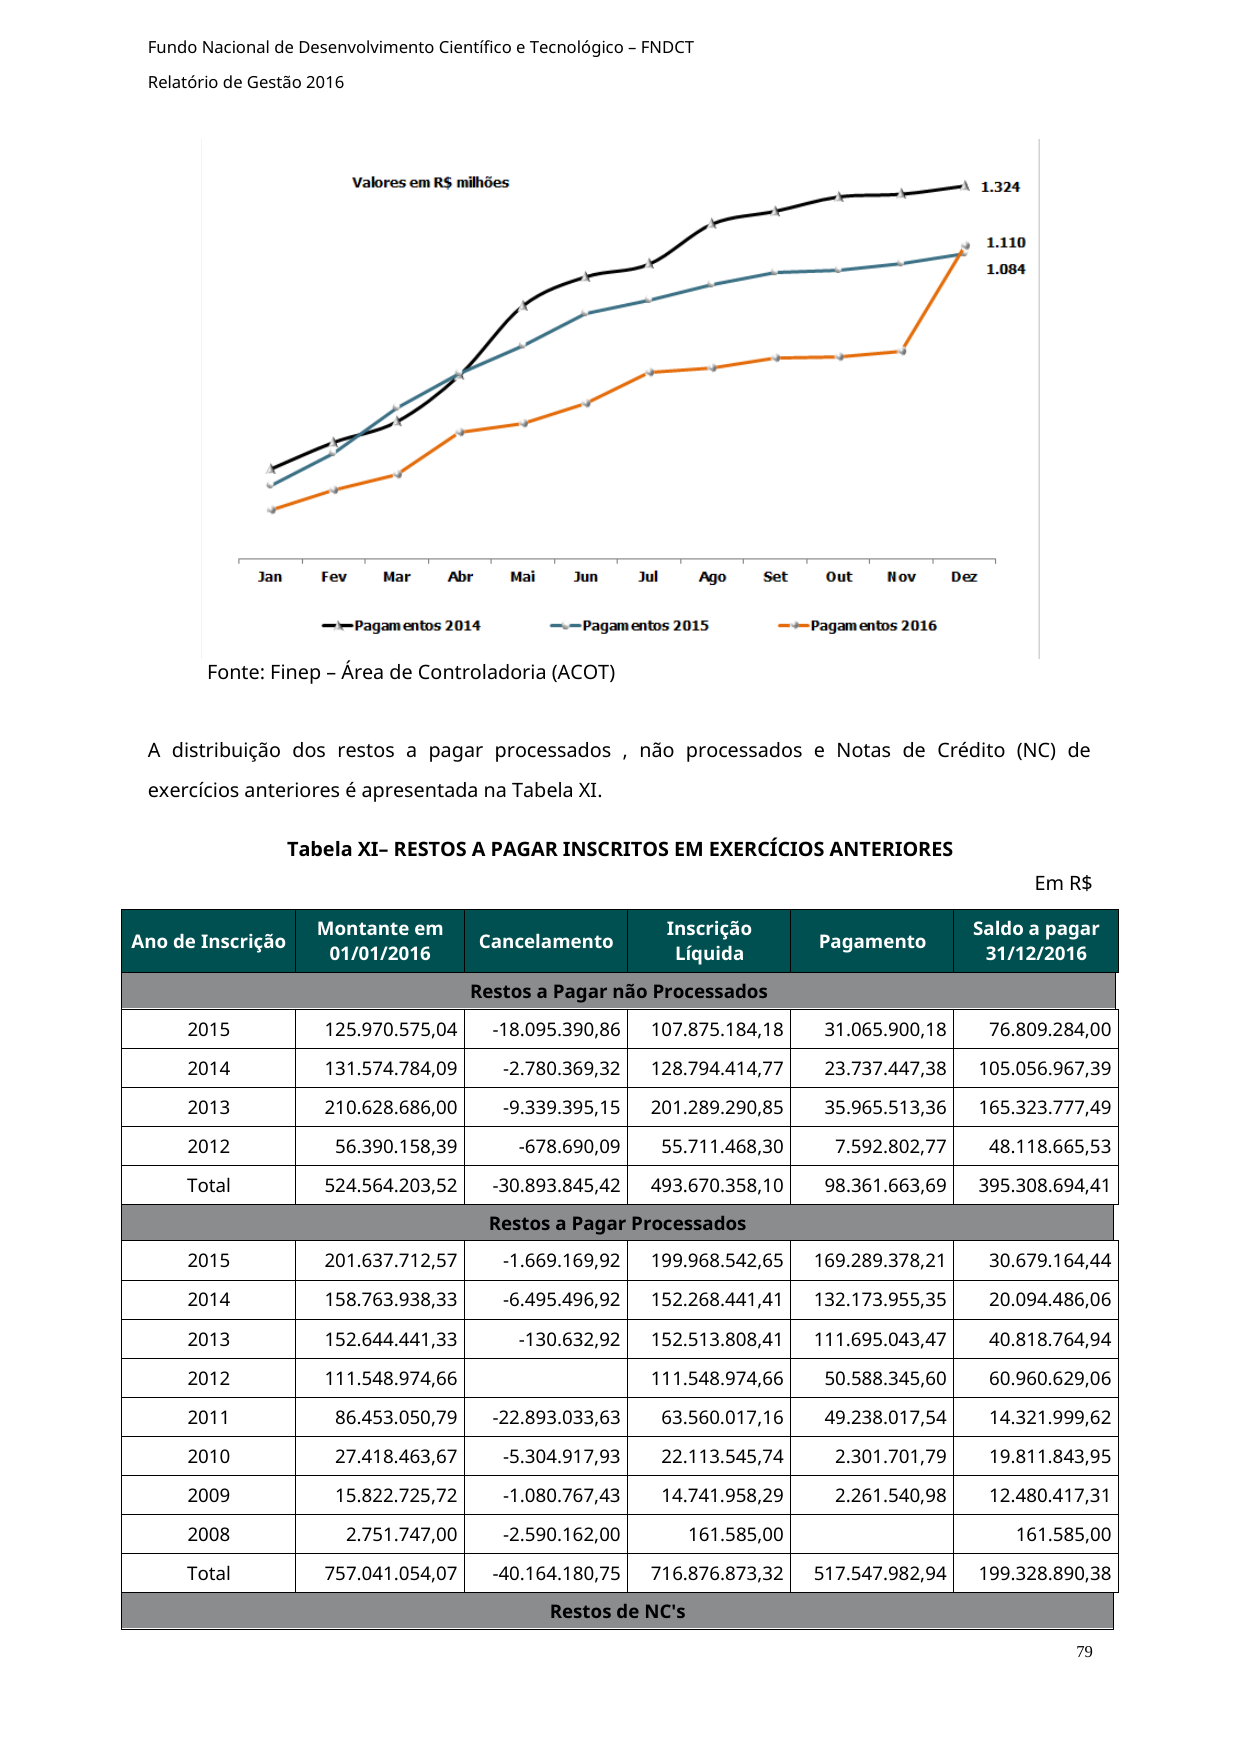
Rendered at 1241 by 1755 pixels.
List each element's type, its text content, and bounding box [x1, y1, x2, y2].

table_cell 165.323.777,49 [954, 1088, 1118, 1126]
table_cell 56.390.158,39 [296, 1127, 464, 1165]
table_cell 63.560.017,16 [628, 1398, 790, 1436]
table_cell 2013 [122, 1320, 295, 1358]
table_cell 517.547.982,94 [791, 1554, 953, 1592]
table_cell 125.970.575,04 [296, 1010, 464, 1048]
table_cell 19.811.843,95 [954, 1437, 1118, 1475]
table_cell 35.965.513,36 [791, 1088, 953, 1126]
table_cell 111.548.974,66 [628, 1359, 790, 1397]
table_cell 199.328.890,38 [954, 1554, 1118, 1592]
table_cell 2012 [122, 1359, 295, 1397]
table_cell 27.418.463,67 [296, 1437, 464, 1475]
table_cell 7.592.802,77 [791, 1127, 953, 1165]
table_cell Total [122, 1554, 295, 1592]
table_cell 716.876.873,32 [628, 1554, 790, 1592]
table_cell 98.361.663,69 [791, 1166, 953, 1204]
table_cell 128.794.414,77 [628, 1049, 790, 1087]
table_cell 31.065.900,18 [791, 1010, 953, 1048]
table_cell -9.339.395,15 [465, 1088, 627, 1126]
table_cell 2014 [122, 1281, 295, 1318]
table_cell 169.289.378,21 [791, 1241, 953, 1279]
table_cell 757.041.054,07 [296, 1554, 464, 1592]
table_cell -678.690,09 [465, 1127, 627, 1165]
table_cell 40.818.764,94 [954, 1320, 1118, 1358]
table_cell 76.809.284,00 [954, 1010, 1118, 1048]
text Fonte: Finep – Área de Controladoria (ACOT) [148, 658, 1093, 685]
table_cell -30.893.845,42 [465, 1166, 627, 1204]
table_cell -2.590.162,00 [465, 1515, 627, 1553]
table_cell Restos de NC's [122, 1593, 1113, 1628]
table_cell 131.574.784,09 [296, 1049, 464, 1087]
table_cell 201.289.290,85 [628, 1088, 790, 1126]
table_header Inscrição Líquida [628, 910, 790, 972]
table_cell -18.095.390,86 [465, 1010, 627, 1048]
table_cell 14.741.958,29 [628, 1476, 790, 1514]
table_cell 2015 [122, 1241, 295, 1279]
table_cell 2010 [122, 1437, 295, 1475]
table_cell -40.164.180,75 [465, 1554, 627, 1592]
table_cell 2011 [122, 1398, 295, 1436]
table_cell -22.893.033,63 [465, 1398, 627, 1436]
table_cell -6.495.496,92 [465, 1281, 627, 1318]
table_cell Restos a Pagar Processados [122, 1205, 1113, 1240]
table_cell 12.480.417,31 [954, 1476, 1118, 1514]
table_cell 158.763.938,33 [296, 1281, 464, 1318]
table_cell 30.679.164,44 [954, 1241, 1118, 1279]
text Tabela XI– RESTOS A PAGAR INSCRITOS EM EXERCÍCIOS ANTERIORES [148, 836, 1093, 863]
table_cell 20.094.486,06 [954, 1281, 1118, 1318]
table_header Pagamento [791, 910, 953, 972]
table_cell -2.780.369,32 [465, 1049, 627, 1087]
table_cell 161.585,00 [628, 1515, 790, 1553]
table_cell 2015 [122, 1010, 295, 1048]
table_cell -130.632,92 [465, 1320, 627, 1358]
table_cell 201.637.712,57 [296, 1241, 464, 1279]
table_cell 23.737.447,38 [791, 1049, 953, 1087]
table_cell 152.644.441,33 [296, 1320, 464, 1358]
table_cell 60.960.629,06 [954, 1359, 1118, 1397]
table_cell 2009 [122, 1476, 295, 1514]
text A distribuição dos restos a pagar processados , não processados e Notas de Crédito (NC) de exercícios anteriores é apresentada na Tabela XI. [148, 736, 1093, 803]
table_cell 22.113.545,74 [628, 1437, 790, 1475]
table_cell 50.588.345,60 [791, 1359, 953, 1397]
table_cell 210.628.686,00 [296, 1088, 464, 1126]
table_cell -5.304.917,93 [465, 1437, 627, 1475]
table_cell 524.564.203,52 [296, 1166, 464, 1204]
table_cell 2012 [122, 1127, 295, 1165]
table_cell 493.670.358,10 [628, 1166, 790, 1204]
table_cell 2.261.540,98 [791, 1476, 953, 1514]
table_cell 2008 [122, 1515, 295, 1553]
table_cell 107.875.184,18 [628, 1010, 790, 1048]
table_cell 14.321.999,62 [954, 1398, 1118, 1436]
table_cell 152.513.808,41 [628, 1320, 790, 1358]
table_cell 2013 [122, 1088, 295, 1126]
table_header Montante em 01/01/2016 [296, 910, 464, 972]
table_cell [791, 1515, 953, 1553]
table_cell 161.585,00 [954, 1515, 1118, 1553]
table_cell 55.711.468,30 [628, 1127, 790, 1165]
table_cell Total [122, 1166, 295, 1204]
table_cell 2.751.747,00 [296, 1515, 464, 1553]
table_cell 86.453.050,79 [296, 1398, 464, 1436]
table_cell 132.173.955,35 [791, 1281, 953, 1318]
table_cell 105.056.967,39 [954, 1049, 1118, 1087]
table_cell 111.695.043,47 [791, 1320, 953, 1358]
table_cell Restos a Pagar não Processados [122, 973, 1115, 1008]
table_cell -1.080.767,43 [465, 1476, 627, 1514]
table_cell 2014 [122, 1049, 295, 1087]
table_header Cancelamento [465, 910, 627, 972]
table_cell 395.308.694,41 [954, 1166, 1118, 1204]
table_cell 152.268.441,41 [628, 1281, 790, 1318]
table_cell 2.301.701,79 [791, 1437, 953, 1475]
table_cell [465, 1359, 627, 1397]
table_header Ano de Inscrição [122, 910, 295, 972]
table_cell 48.118.665,53 [954, 1127, 1118, 1165]
table_cell 15.822.725,72 [296, 1476, 464, 1514]
table_cell 199.968.542,65 [628, 1241, 790, 1279]
table_cell 111.548.974,66 [296, 1359, 464, 1397]
table_cell -1.669.169,92 [465, 1241, 627, 1279]
table_header Saldo a pagar 31/12/2016 [954, 910, 1118, 972]
table_cell 49.238.017,54 [791, 1398, 953, 1436]
text Em R$ [148, 869, 1093, 896]
